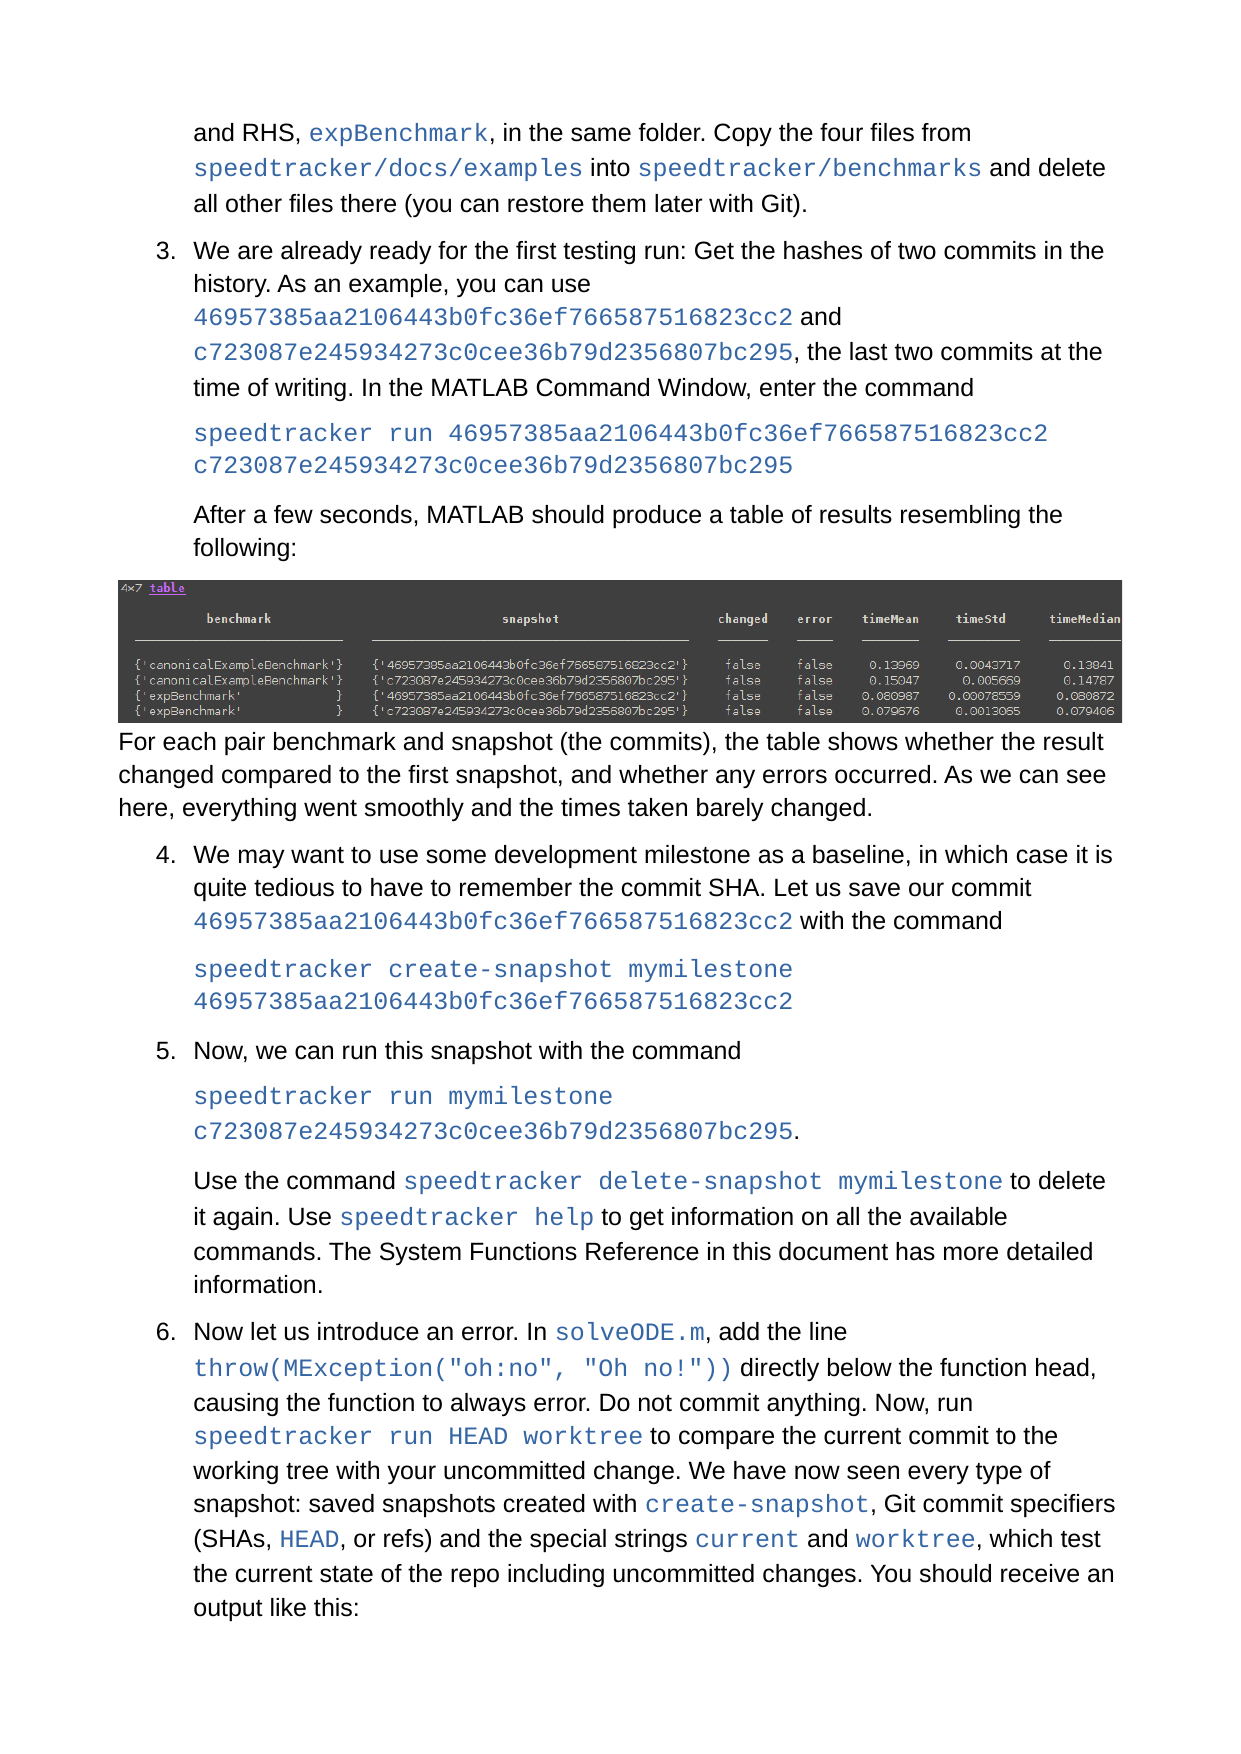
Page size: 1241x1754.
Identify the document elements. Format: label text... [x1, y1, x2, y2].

list speedtracker run mymilestone c723087e245934273c0cee36b79d2356807bc295. [156, 1084, 1122, 1147]
list and RHS, expBenchmark, in the same folder. Copy the four files from speedtracker/docs/examples into speedtracker/benchmarks and delete all other files there (you can restore them later with Git). [156, 118, 1122, 217]
picture [118, 580, 1123, 723]
list We are already ready for the first testing run: Get the hashes of two commits in the history. As an example, you can use 46957385aa2106443b0fc36ef766587516823cc2 and c723087e245934273c0cee36b79d2356807bc295, the last two commits at the time of writing. In the MATLAB Command Window, enter the command [156, 236, 1122, 401]
list Now let us introduce an error. In solveODE.m, add the line throw(MException("oh:no", "Oh no!")) directly below the function head, causing the function to always error. Do not commit anything. Now, run speedtracker run HEAD worktree to compare the current commit to the working tree with your uncommitted change. We have now seen every type of snapshot: saved snapshots created with create-snapshot, Git commit specifiers (SHAs, HEAD, or refs) and the special strings current and worktree, which test the current state of the repo including uncommitted changes. You should receive an output like this: [156, 1317, 1122, 1621]
list Now, we can run this snapshot with the command [156, 1036, 1122, 1065]
text For each pair benchmark and snapshot (the commits), the table shows whether the result changed compared to the first snapshot, and whether any errors occurred. As we can see here, everything went smoothly and the times taken barely changed. [118, 723, 1122, 821]
list speedtracker create-snapshot mymilestone 46957385aa2106443b0fc36ef766587516823cc2 [156, 956, 1122, 1017]
list We may want to use some development milestone as a baseline, in which case it is quite tedious to have to remember the commit SHA. Let us save our commit 46957385aa2106443b0fc36ef766587516823cc2 with the command [156, 840, 1122, 937]
list After a few seconds, MATLAB should produce a table of results resembling the following: [156, 500, 1122, 562]
list speedtracker run 46957385aa2106443b0fc36ef766587516823cc2 c723087e245934273c0cee36b79d2356807bc295 [156, 420, 1122, 481]
list Use the command speedtracker delete-snapshot mymilestone to delete it again. Use speedtracker help to get information on all the available commands. The System Functions Reference in this document has more detailed information. [156, 1166, 1122, 1298]
